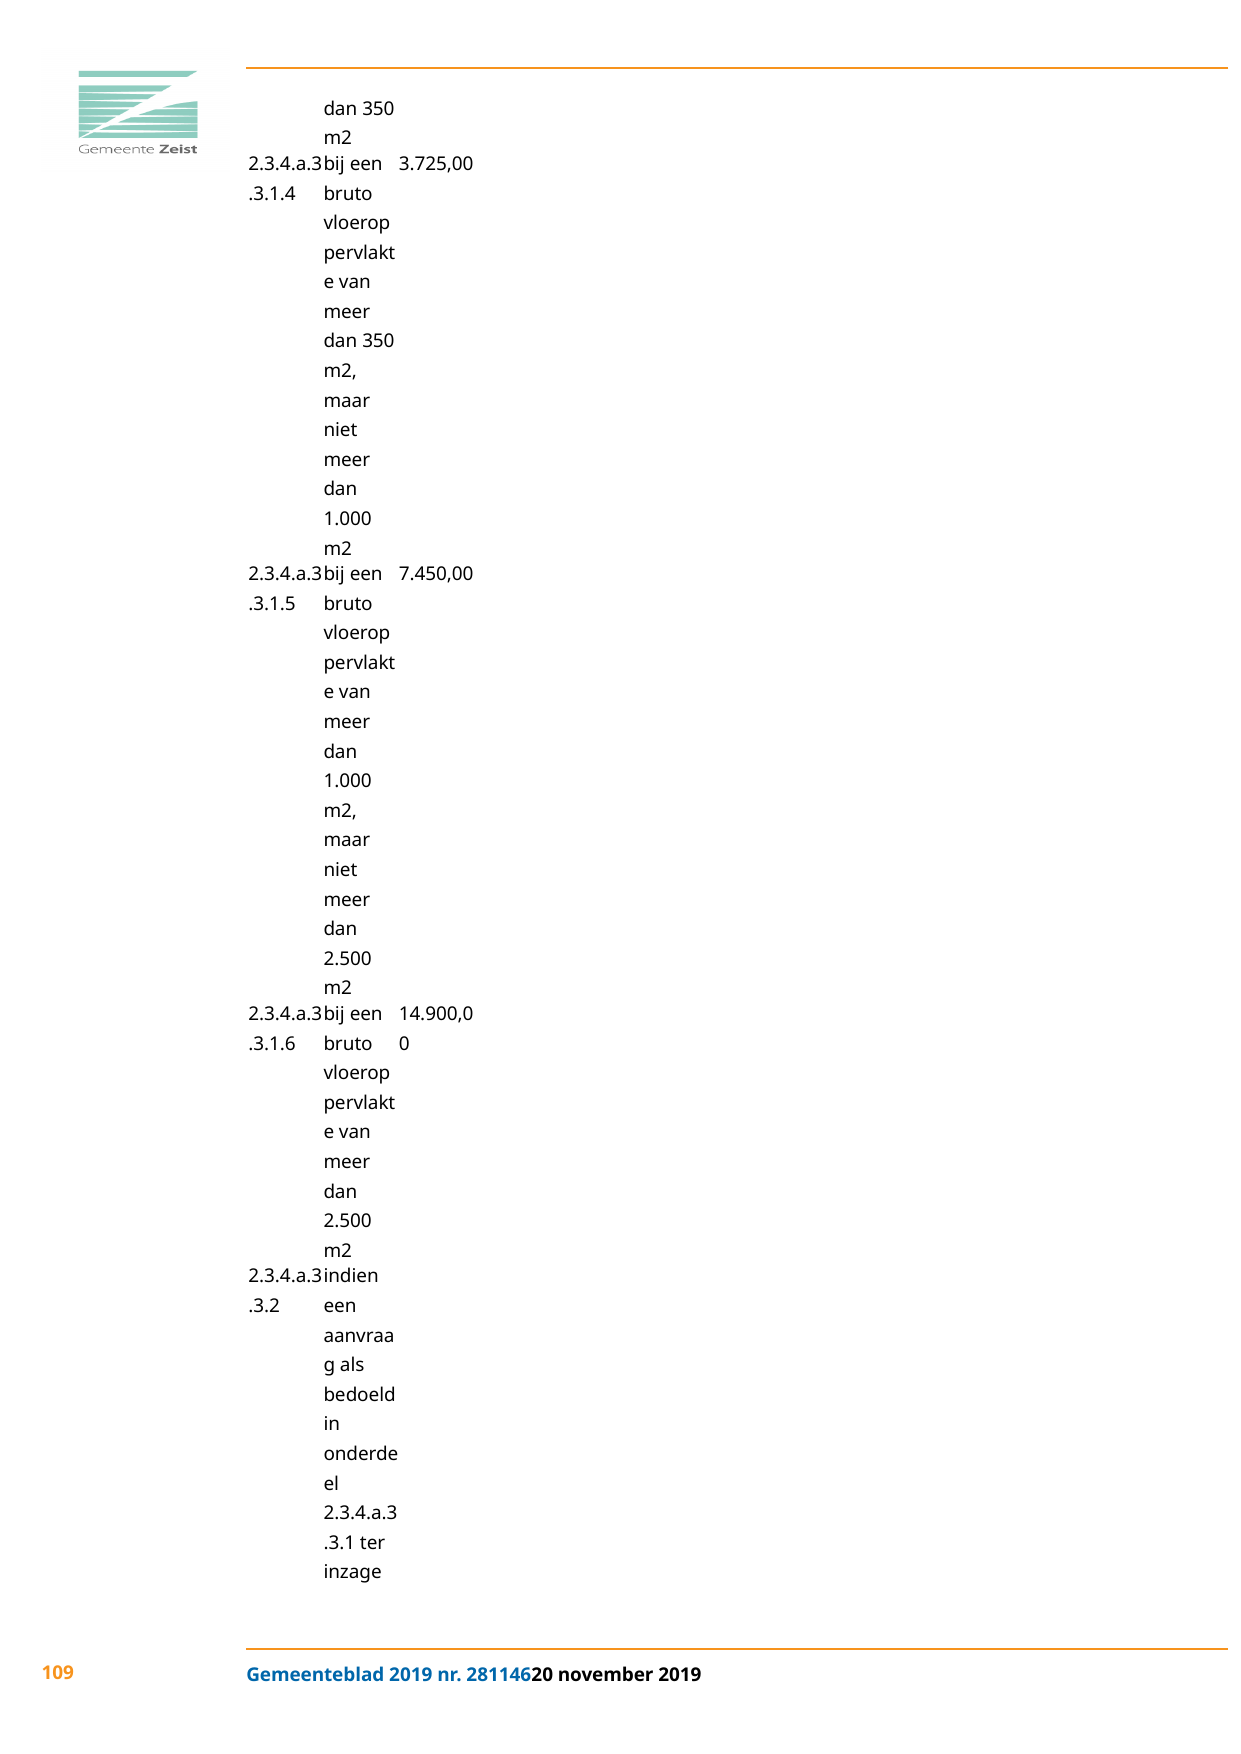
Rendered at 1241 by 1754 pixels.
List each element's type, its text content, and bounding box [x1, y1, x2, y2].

table_cell 14.900,00 [399, 1000, 474, 1263]
table_cell [399, 1263, 474, 1584]
table_cell 2.3.4.a.3.3.1.4 [248, 150, 323, 560]
table_cell bij een bruto vloeroppervlakte van meer dan 1.000 m2, maar niet meer dan 2.500 m2 [323, 560, 398, 1000]
table_cell 7.450,00 [399, 560, 474, 1000]
table_cell 3.725,00 [399, 150, 474, 560]
table_cell bij een bruto vloeroppervlakte van meer dan 2.500 m2 [323, 1000, 398, 1263]
table_cell 2.3.4.a.3.3.1.5 [248, 560, 323, 1000]
table_cell indien een aanvraag als bedoeld in onderdeel 2.3.4.a.3.3.1 ter inzage [323, 1263, 398, 1584]
table_cell dan 350 m2 [323, 95, 398, 150]
table_cell [248, 95, 323, 150]
picture [41, 47, 231, 172]
table_cell bij een bruto vloeroppervlakte van meer dan 350 m2, maar niet meer dan 1.000 m2 [323, 150, 398, 560]
table_cell 2.3.4.a.3.3.2 [248, 1263, 323, 1584]
table_cell [399, 95, 474, 150]
table_cell 2.3.4.a.3.3.1.6 [248, 1000, 323, 1263]
